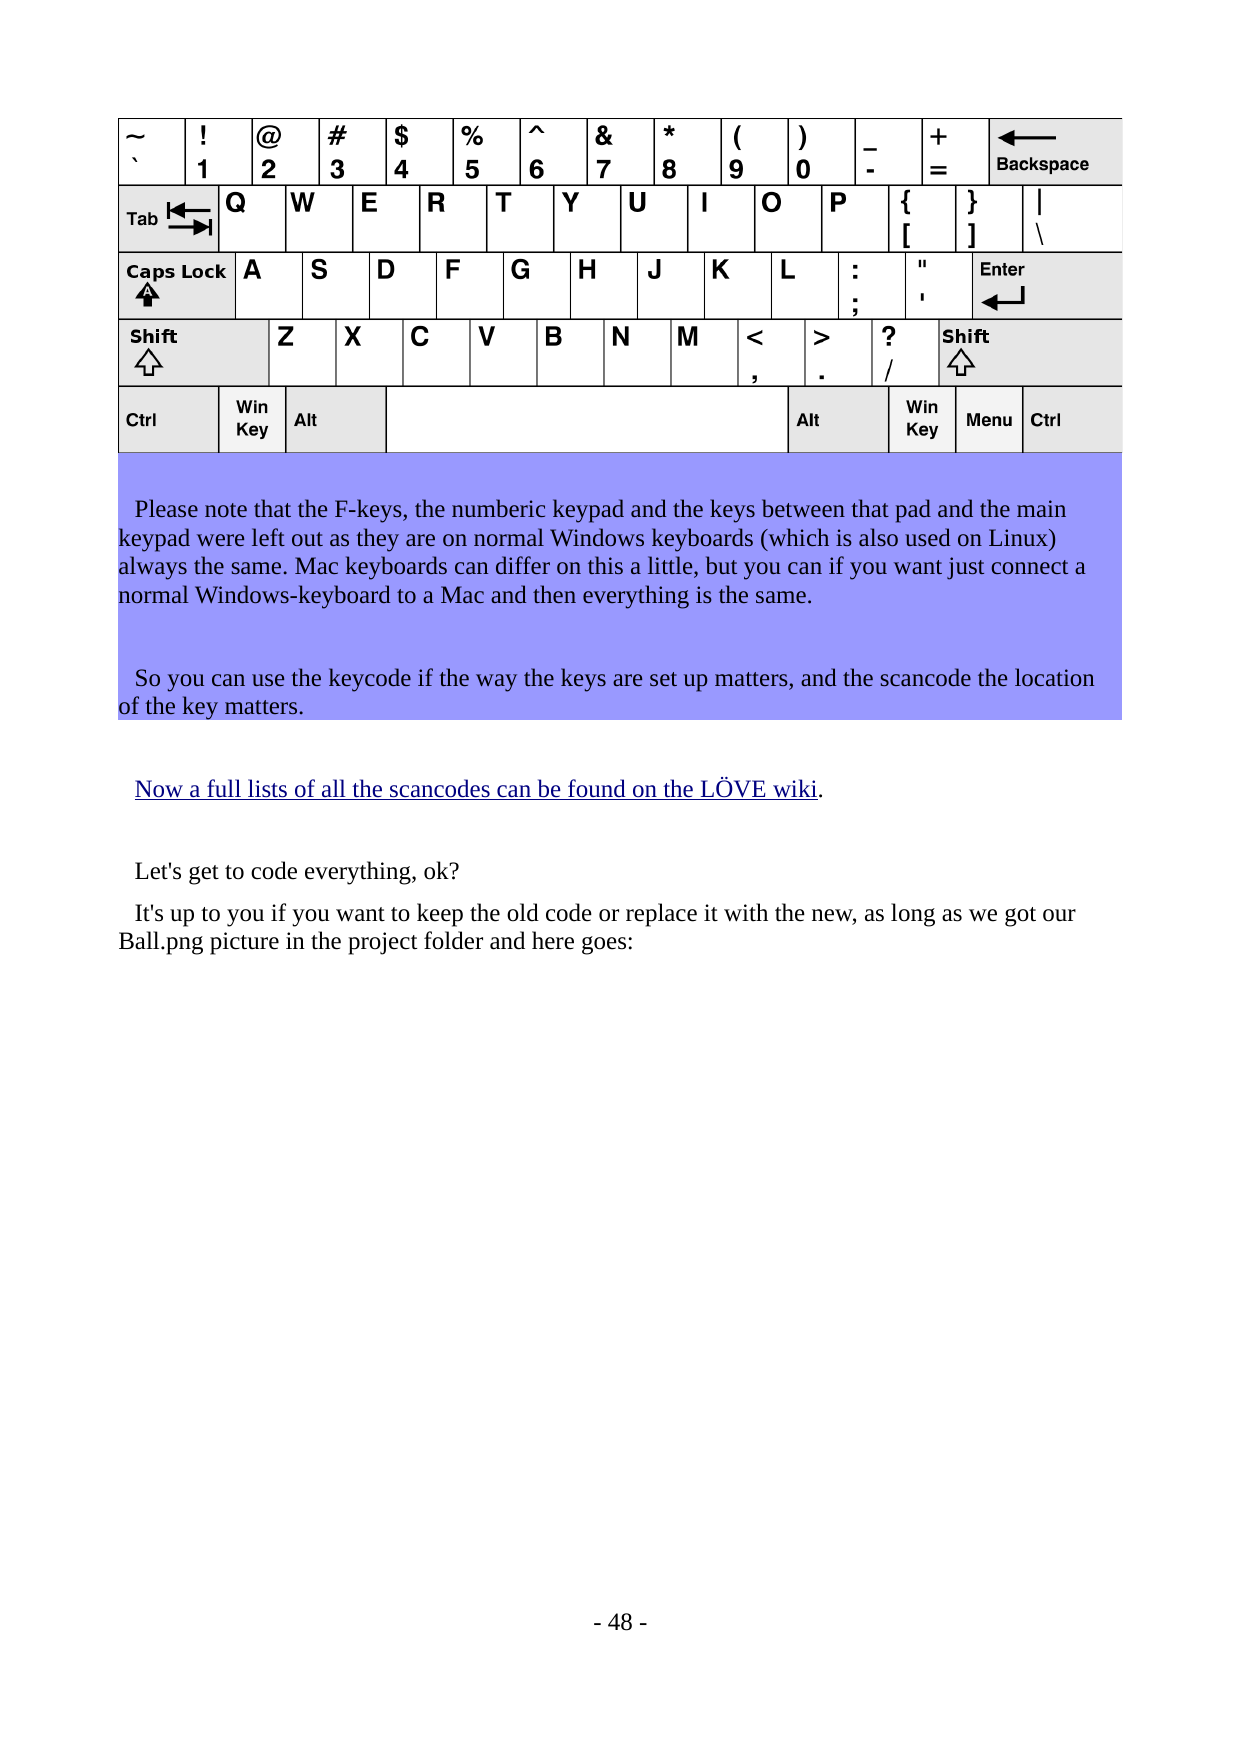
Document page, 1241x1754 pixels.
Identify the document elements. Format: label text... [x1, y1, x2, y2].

text Now a full lists of all the scancodes can be found on the LÖVE wiki. [118, 774, 1122, 803]
text So you can use the keycode if the way the keys are set up matters, and the scancode the location of the key matters. [118, 663, 1122, 720]
text Let's get to code everything, ok? [118, 856, 1122, 885]
text It's up to you if you want to keep the old code or replace it with the new, as long as we got our Ball.png picture in the project folder and here goes: [118, 898, 1122, 955]
picture [118, 118, 1123, 453]
text Please note that the F-keys, the numberic keypad and the keys between that pad and the main keypad were left out as they are on normal Windows keyboards (which is also used on Linux) always the same. Mac keyboards can differ on this a little, but you can if you want just connect a normal Windows-keyboard to a Mac and then everything is the same. [118, 494, 1122, 609]
